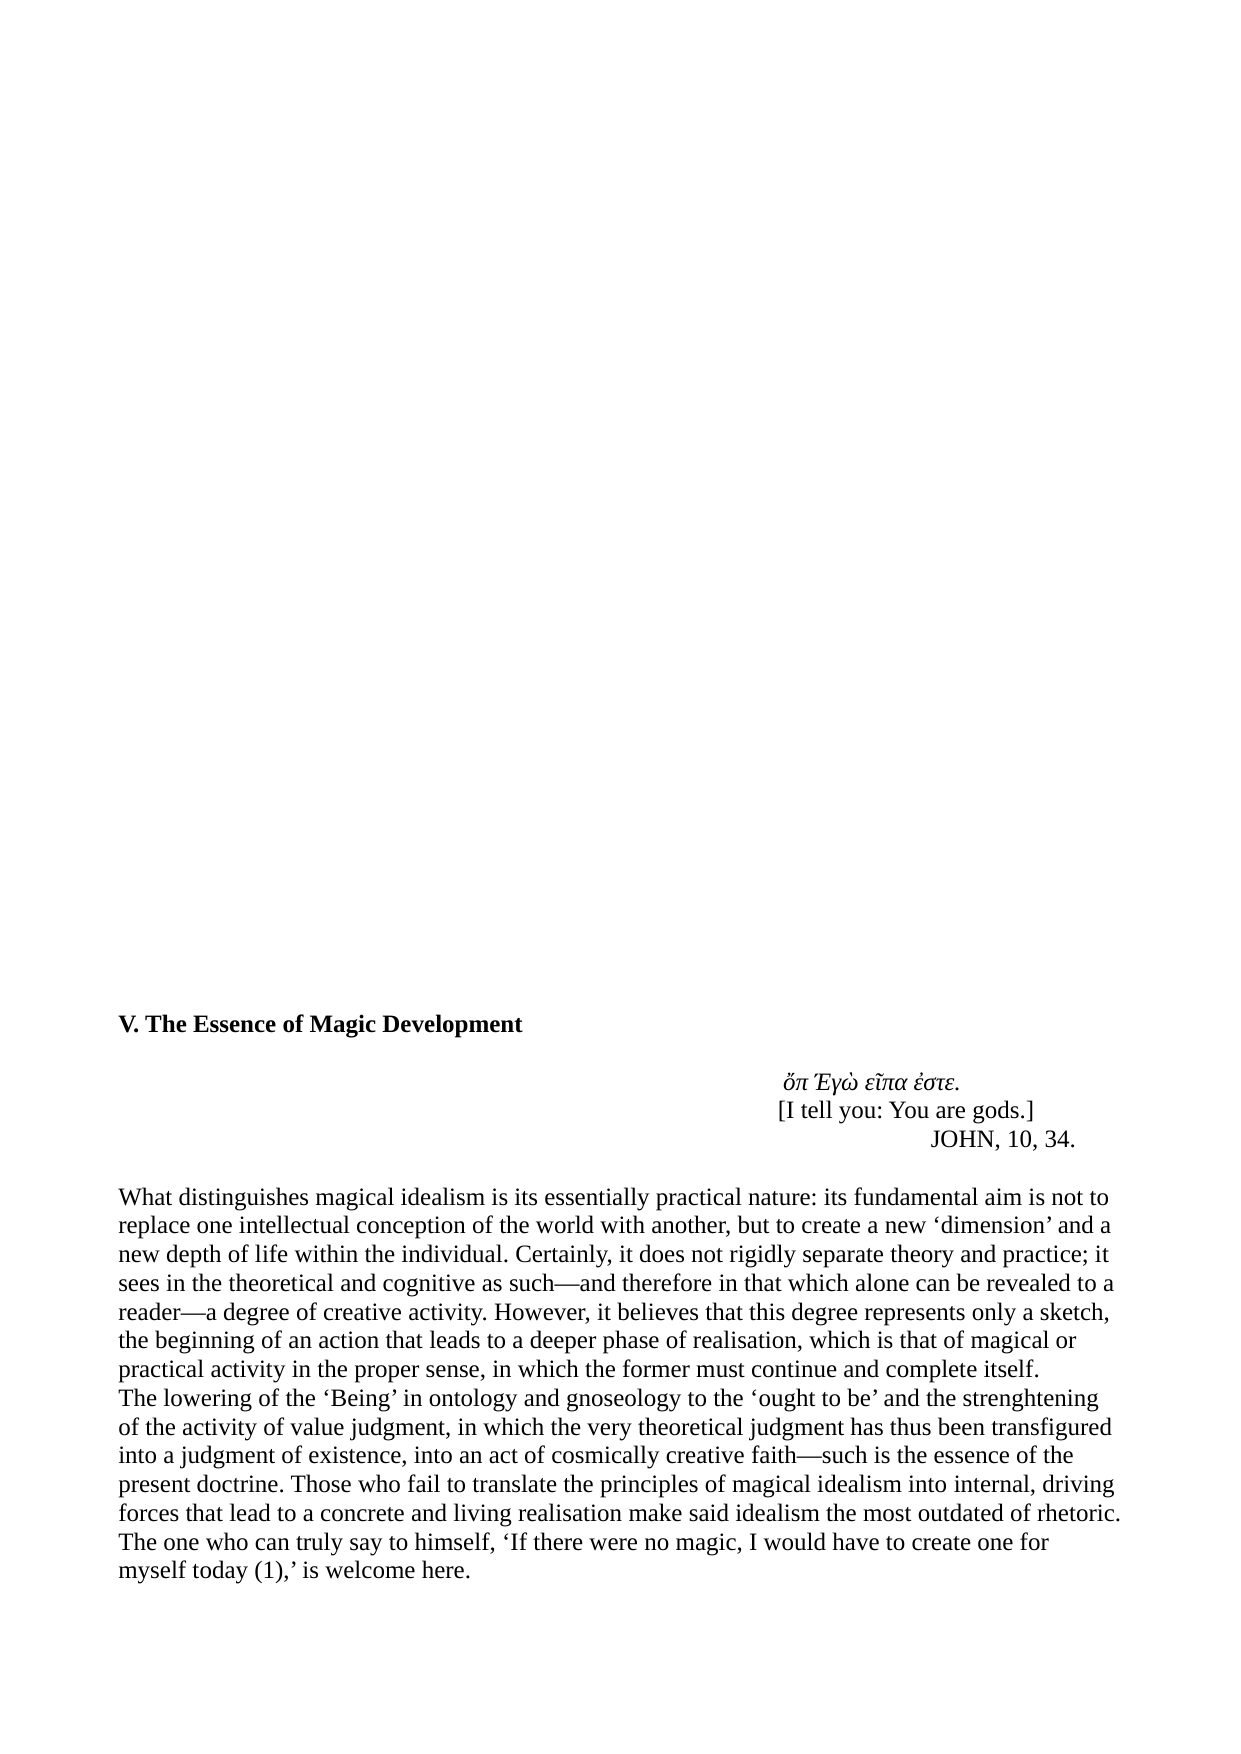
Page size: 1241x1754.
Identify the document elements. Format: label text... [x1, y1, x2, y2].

text The lowering of the ‘Being’ in ontology and gnoseology to the ‘ought to be’ and the strenghtening of the activity of value judgment, in which the very theoretical judgment has thus been transfigured into a judgment of existence, into an act of cosmically creative faith—such is the essence of the present doctrine. Those who fail to translate the principles of magical idealism into internal, driving forces that lead to a concrete and living realisation make said idealism the most outdated of rhetoric. The one who can truly say to himself, ‘If there were no magic, I would have to create one for myself today (1),’ is welcome here. [118, 1383, 1122, 1584]
text V. The Essence of Magic Development [118, 1009, 1122, 1038]
text ὄπ Έγὼ εῖπα ἐστε. [I tell you: You are gods.] JOHN, 10, 34. [118, 1067, 1122, 1153]
text What distinguishes magical idealism is its essentially practical nature: its fundamental aim is not to replace one intellectual conception of the world with another, but to create a new ‘dimension’ and a new depth of life within the individual. Certainly, it does not rigidly separate theory and practice; it sees in the theoretical and cognitive as such—and therefore in that which alone can be revealed to a reader—a degree of creative activity. However, it believes that this degree represents only a sketch, the beginning of an action that leads to a deeper phase of realisation, which is that of magical or practical activity in the proper sense, in which the former must continue and complete itself. [118, 1182, 1122, 1383]
